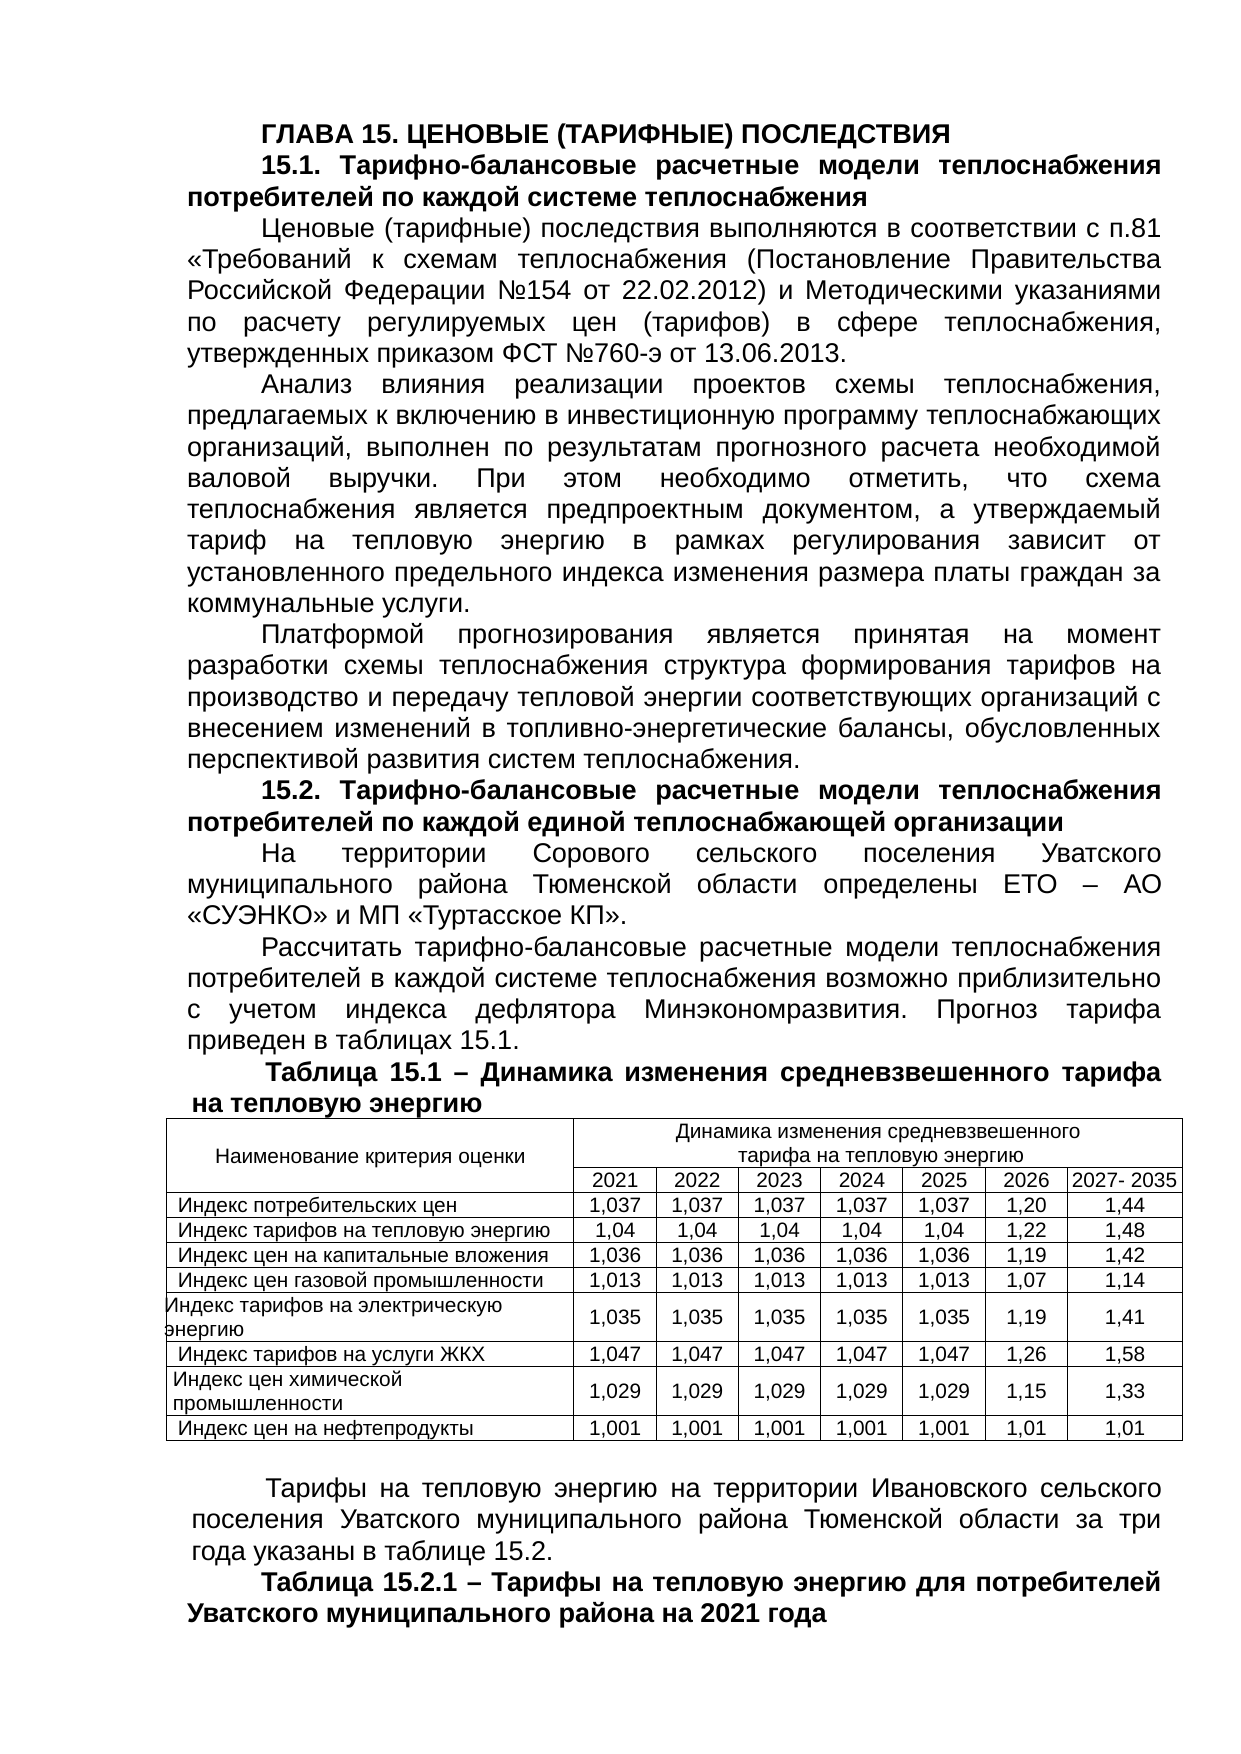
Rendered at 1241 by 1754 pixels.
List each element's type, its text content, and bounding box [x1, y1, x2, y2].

table_cell 1,04 [657, 1218, 738, 1242]
text Таблица 15.1 – Динамика изменения средневзвешенного тарифа на тепловую энергию [191, 1056, 1162, 1118]
table_cell 1,013 [657, 1268, 738, 1292]
table_cell 1,15 [986, 1367, 1067, 1415]
list На территории Сорового сельского поселения Уватского муниципального района Тюменской области определены ЕТО – АО «СУЭНКО» и МП «Туртасское КП». [187, 837, 1162, 931]
table_header Наименование критерия оценки [167, 1119, 573, 1192]
text Ценовые (тарифные) последствия выполняются в соответствии с п.81 «Требований к схемам теплоснабжения (Постановление Правительства Российской Федерации №154 от 22.02.2012) и Методическими указаниями по расчету регулируемых цен (тарифов) в сфере теплоснабжения, утвержденных приказом ФСТ №760-э от 13.06.2013. [187, 212, 1162, 368]
table_cell 1,19 [986, 1293, 1067, 1341]
subtitle 15.2. Тарифно-балансовые расчетные модели теплоснабжения потребителей по каждой единой теплоснабжающей организации [187, 774, 1162, 837]
table_cell 1,047 [657, 1342, 738, 1366]
table_cell 1,029 [574, 1367, 656, 1415]
table_cell Индекс тарифов на тепловую энергию [167, 1218, 573, 1242]
table_cell Индекс цен на капитальные вложения [167, 1243, 573, 1267]
table_cell 1,035 [657, 1293, 738, 1341]
table_cell 1,036 [657, 1243, 738, 1267]
table_cell 1,037 [821, 1193, 902, 1217]
table_cell 1,013 [821, 1268, 902, 1292]
table_cell Индекс цен газовой промышленности [167, 1268, 573, 1292]
table_cell 2025 [903, 1168, 985, 1192]
table_cell 1,036 [574, 1243, 656, 1267]
table_cell 1,013 [574, 1268, 656, 1292]
table_cell 1,42 [1068, 1243, 1182, 1267]
table_cell Индекс цен на нефтепродукты [167, 1416, 573, 1440]
table_cell 1,037 [574, 1193, 656, 1217]
table_cell 1,19 [986, 1243, 1067, 1267]
subtitle 15.1. Тарифно-балансовые расчетные модели теплоснабжения потребителей по каждой системе теплоснабжения [187, 149, 1162, 212]
table_cell 1,14 [1068, 1268, 1182, 1292]
table_cell 1,047 [903, 1342, 985, 1366]
table_cell 1,22 [986, 1218, 1067, 1242]
table_cell 1,035 [821, 1293, 902, 1341]
table_cell 1,07 [986, 1268, 1067, 1292]
text Тарифы на тепловую энергию на территории Ивановского сельского поселения Уватского муниципального района Тюменской области за три года указаны в таблице 15.2. [191, 1472, 1162, 1566]
table_cell 2024 [821, 1168, 902, 1192]
list Рассчитать тарифно-балансовые расчетные модели теплоснабжения потребителей в каждой системе теплоснабжения возможно приблизительно с учетом индекса дефлятора Минэкономразвития. Прогноз тарифа приведен в таблицах 15.1. [187, 931, 1162, 1056]
table_cell Индекс потребительских цен [167, 1193, 573, 1217]
table_cell 2026 [986, 1168, 1067, 1192]
table_cell 1,037 [739, 1193, 820, 1217]
table_cell 1,047 [574, 1342, 656, 1366]
table_cell 1,036 [821, 1243, 902, 1267]
table_cell 1,48 [1068, 1218, 1182, 1242]
table_cell Индекс цен химической промышленности [167, 1367, 573, 1415]
table_cell 1,036 [903, 1243, 985, 1267]
table_cell 2023 [739, 1168, 820, 1192]
table_cell 1,04 [903, 1218, 985, 1242]
table_cell 1,58 [1068, 1342, 1182, 1366]
table_cell 1,001 [821, 1416, 902, 1440]
table_cell 1,013 [903, 1268, 985, 1292]
table_cell 1,029 [739, 1367, 820, 1415]
table_cell 1,047 [739, 1342, 820, 1366]
table_cell 2022 [657, 1168, 738, 1192]
text Анализ влияния реализации проектов схемы теплоснабжения, предлагаемых к включению в инвестиционную программу теплоснабжающих организаций, выполнен по результатам прогнозного расчета необходимой валовой выручки. При этом необходимо отметить, что схема теплоснабжения является предпроектным документом, а утверждаемый тариф на тепловую энергию в рамках регулирования зависит от установленного предельного индекса изменения размера платы граждан за коммунальные услуги. [187, 368, 1161, 618]
text Платформой прогнозирования является принятая на момент разработки схемы теплоснабжения структура формирования тарифов на производство и передачу тепловой энергии соответствующих организаций с внесением изменений в топливно-энергетические балансы, обусловленных перспективой развития систем теплоснабжения. [187, 618, 1161, 774]
table_header Динамика изменения средневзвешенного тарифа на тепловую энергию [574, 1119, 1182, 1167]
table_cell 1,44 [1068, 1193, 1182, 1217]
table_cell 1,029 [903, 1367, 985, 1415]
table_cell 1,037 [903, 1193, 985, 1217]
table_cell 1,036 [739, 1243, 820, 1267]
table_cell 1,001 [574, 1416, 656, 1440]
table_cell 1,20 [986, 1193, 1067, 1217]
table_cell 1,01 [1068, 1416, 1182, 1440]
subtitle ГЛАВА 15. ЦЕНОВЫЕ (ТАРИФНЫЕ) ПОСЛЕДСТВИЯ [187, 118, 1162, 149]
table_cell 1,047 [821, 1342, 902, 1366]
table_cell 1,41 [1068, 1293, 1182, 1341]
table_cell 1,035 [903, 1293, 985, 1341]
table_cell 1,26 [986, 1342, 1067, 1366]
table_cell 1,001 [657, 1416, 738, 1440]
table_cell 1,01 [986, 1416, 1067, 1440]
table_cell 1,04 [574, 1218, 656, 1242]
table_cell 1,04 [739, 1218, 820, 1242]
table_cell 1,33 [1068, 1367, 1182, 1415]
table_cell 1,001 [903, 1416, 985, 1440]
table_cell 1,013 [739, 1268, 820, 1292]
table_cell 1,001 [739, 1416, 820, 1440]
table_cell 1,035 [739, 1293, 820, 1341]
table_cell 2027- 2035 [1068, 1168, 1182, 1192]
table_cell Индекс тарифов на электрическую энергию [167, 1293, 573, 1341]
table_cell 1,029 [821, 1367, 902, 1415]
text Таблица 15.2.1 – Тарифы на тепловую энергию для потребителей Уватского муниципального района на 2021 года [187, 1566, 1161, 1628]
table_cell 1,037 [657, 1193, 738, 1217]
table_cell 1,029 [657, 1367, 738, 1415]
table_cell Индекс тарифов на услуги ЖКХ [167, 1342, 573, 1366]
table_cell 1,04 [821, 1218, 902, 1242]
table_cell 2021 [574, 1168, 656, 1192]
table_cell 1,035 [574, 1293, 656, 1341]
